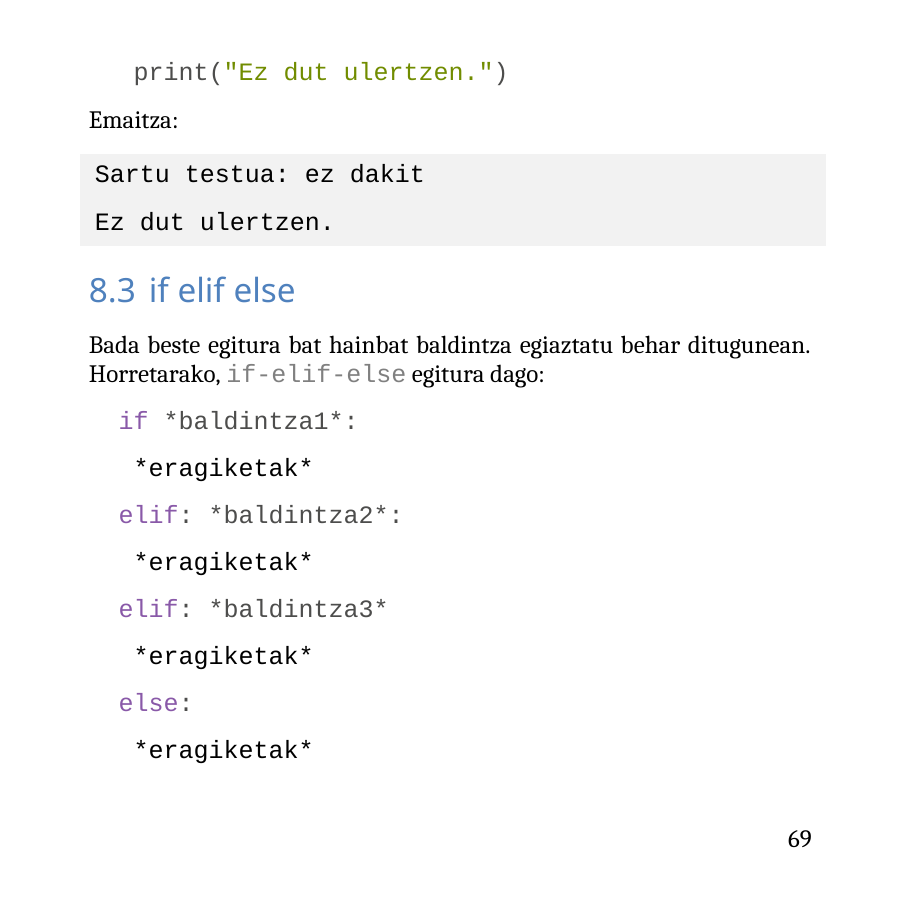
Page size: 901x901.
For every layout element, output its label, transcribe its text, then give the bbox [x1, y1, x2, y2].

text if *baldintza1*: [118, 408, 811, 437]
subtitle if elif else [89, 267, 811, 312]
text *eragiketak* [118, 738, 811, 766]
text Sartu testua: ez dakit [86, 160, 820, 190]
text else: [118, 691, 811, 719]
text Ez dut ulertzen. [86, 201, 820, 239]
text *eragiketak* [118, 644, 811, 672]
text Emaitza: [89, 106, 811, 135]
text *eragiketak* [118, 455, 811, 484]
text print("Ez dut ulertzen.") [118, 59, 811, 87]
text elif: *baldintza3* [118, 597, 811, 625]
text Bada beste egitura bat hainbat baldintza egiaztatu behar ditugunean. Horretarako, if-elif-else egitura dago: [89, 331, 811, 389]
text *eragiketak* [118, 549, 811, 578]
text elif: *baldintza2*: [118, 502, 811, 531]
